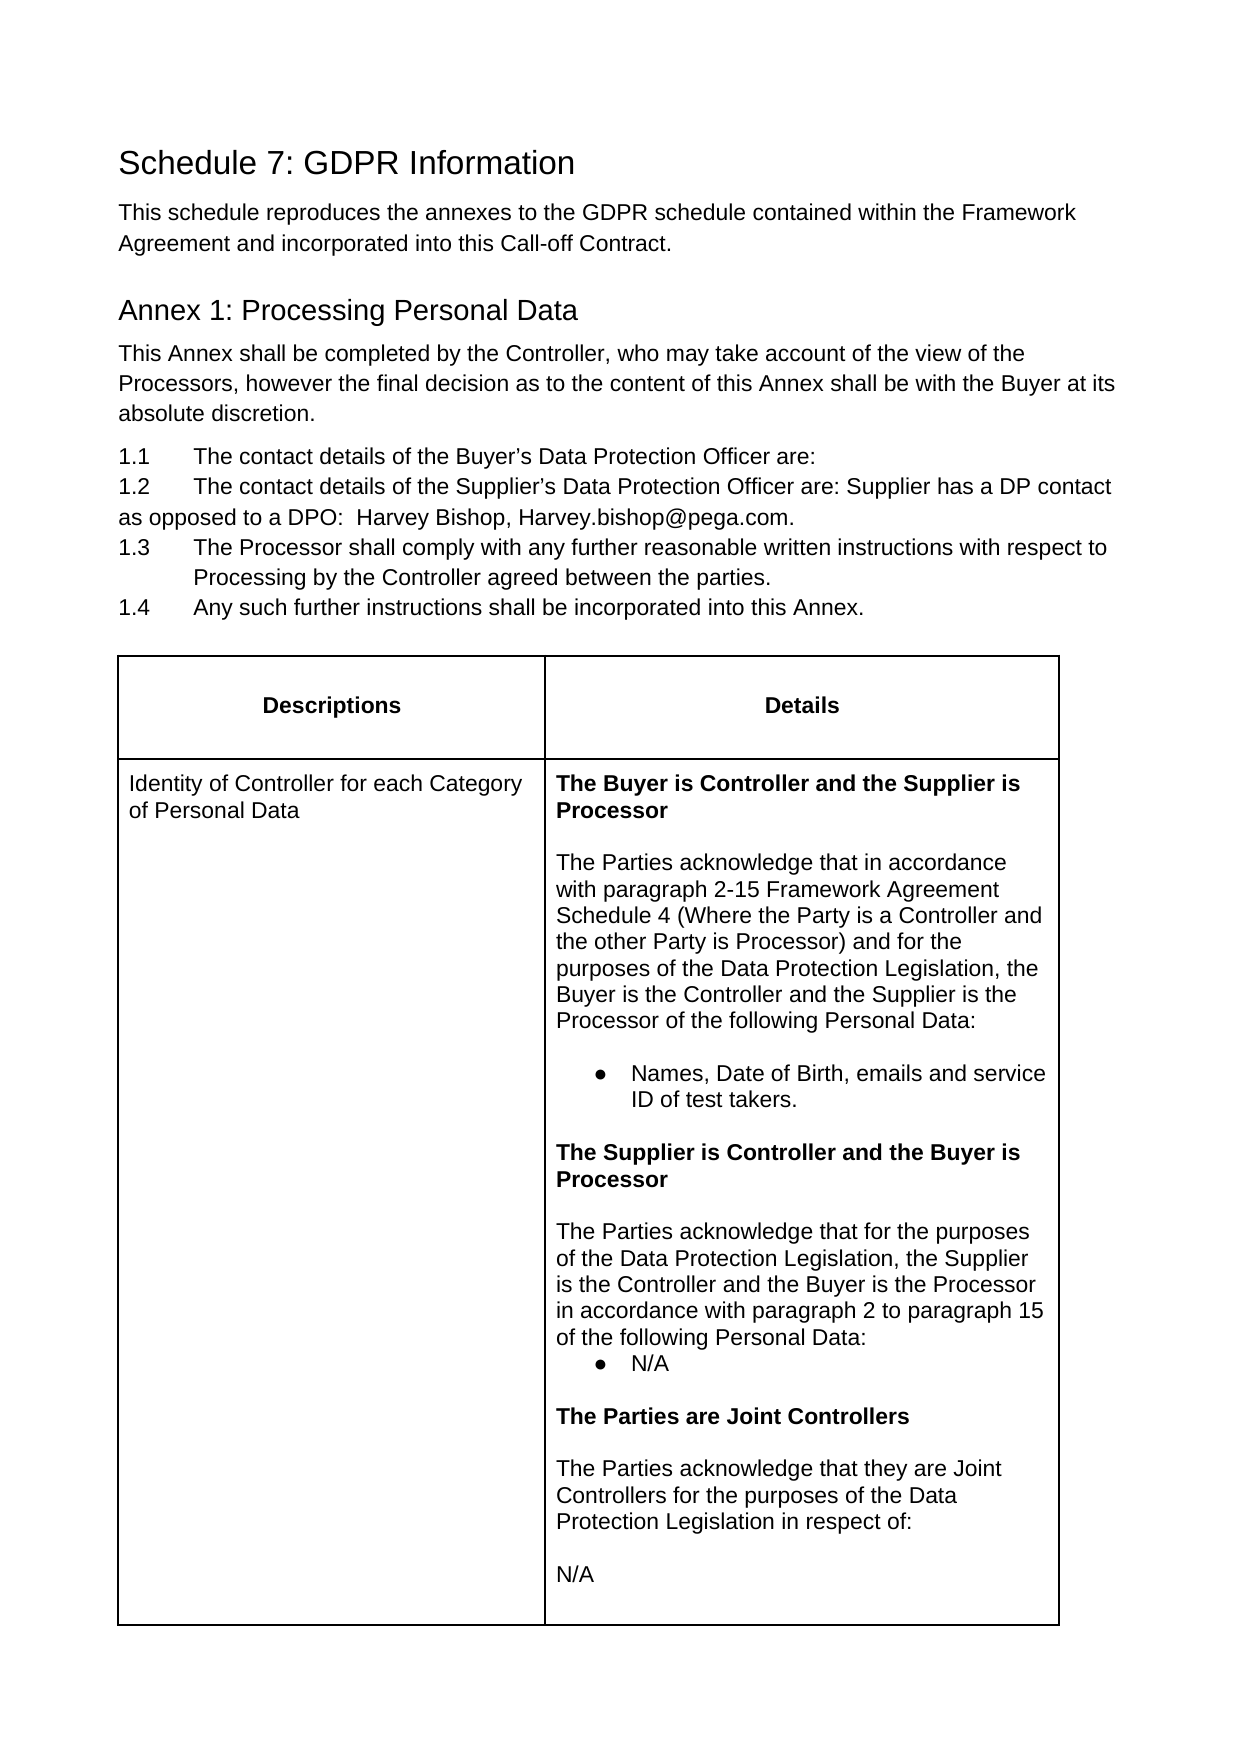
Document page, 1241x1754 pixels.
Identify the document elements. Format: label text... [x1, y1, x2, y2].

subtitle Annex 1: Processing Personal Data [118, 293, 1122, 327]
text This schedule reproduces the annexes to the GDPR schedule contained within the Framework Agreement and incorporated into this Call-off Contract. [118, 199, 1122, 256]
text 1.1 The contact details of the Buyer’s Data Protection Officer are: [118, 443, 1122, 469]
table_cell The Buyer is Controller and the Supplier is Processor The Parties acknowledge that in accordance with paragraph 2-15 Framework Agreement Schedule 4 (Where the Party is a Controller and the other Party is Processor) and for the purposes of the Data Protection Legislation, the Buyer is the Controller and the Supplier is the Processor of the following Personal Data: Names, Date of Birth, emails and service ID of test takers. The Supplier is Controller and the Buyer is Processor The Parties acknowledge that for the purposes of the Data Protection Legislation, the Supplier is the Controller and the Buyer is the Processor in accordance with paragraph 2 to paragraph 15 of the following Personal Data: N/A The Parties are Joint Controllers The Parties acknowledge that they are Joint Controllers for the purposes of the Data Protection Legislation in respect of: N/A [546, 760, 1058, 1624]
text 1.4 Any such further instructions shall be incorporated into this Annex. [118, 594, 1122, 621]
text 1.2 The contact details of the Supplier’s Data Protection Officer are: Supplier has a DP contact as opposed to a DPO: Harvey Bishop, Harvey.bishop@pega.com. [118, 473, 1122, 530]
text 1.3 The Processor shall comply with any further reasonable written instructions with respect to Processing by the Controller agreed between the parties. [118, 534, 1122, 590]
text This Annex shall be completed by the Controller, who may take account of the view of the Processors, however the final decision as to the content of this Annex shall be with the Buyer at its absolute discretion. [118, 340, 1122, 427]
table_header Descriptions [119, 657, 544, 758]
table_cell Identity of Controller for each Category of Personal Data [119, 760, 544, 1624]
subtitle Schedule 7: GDPR Information [118, 143, 1122, 181]
table_header Details [546, 657, 1058, 758]
